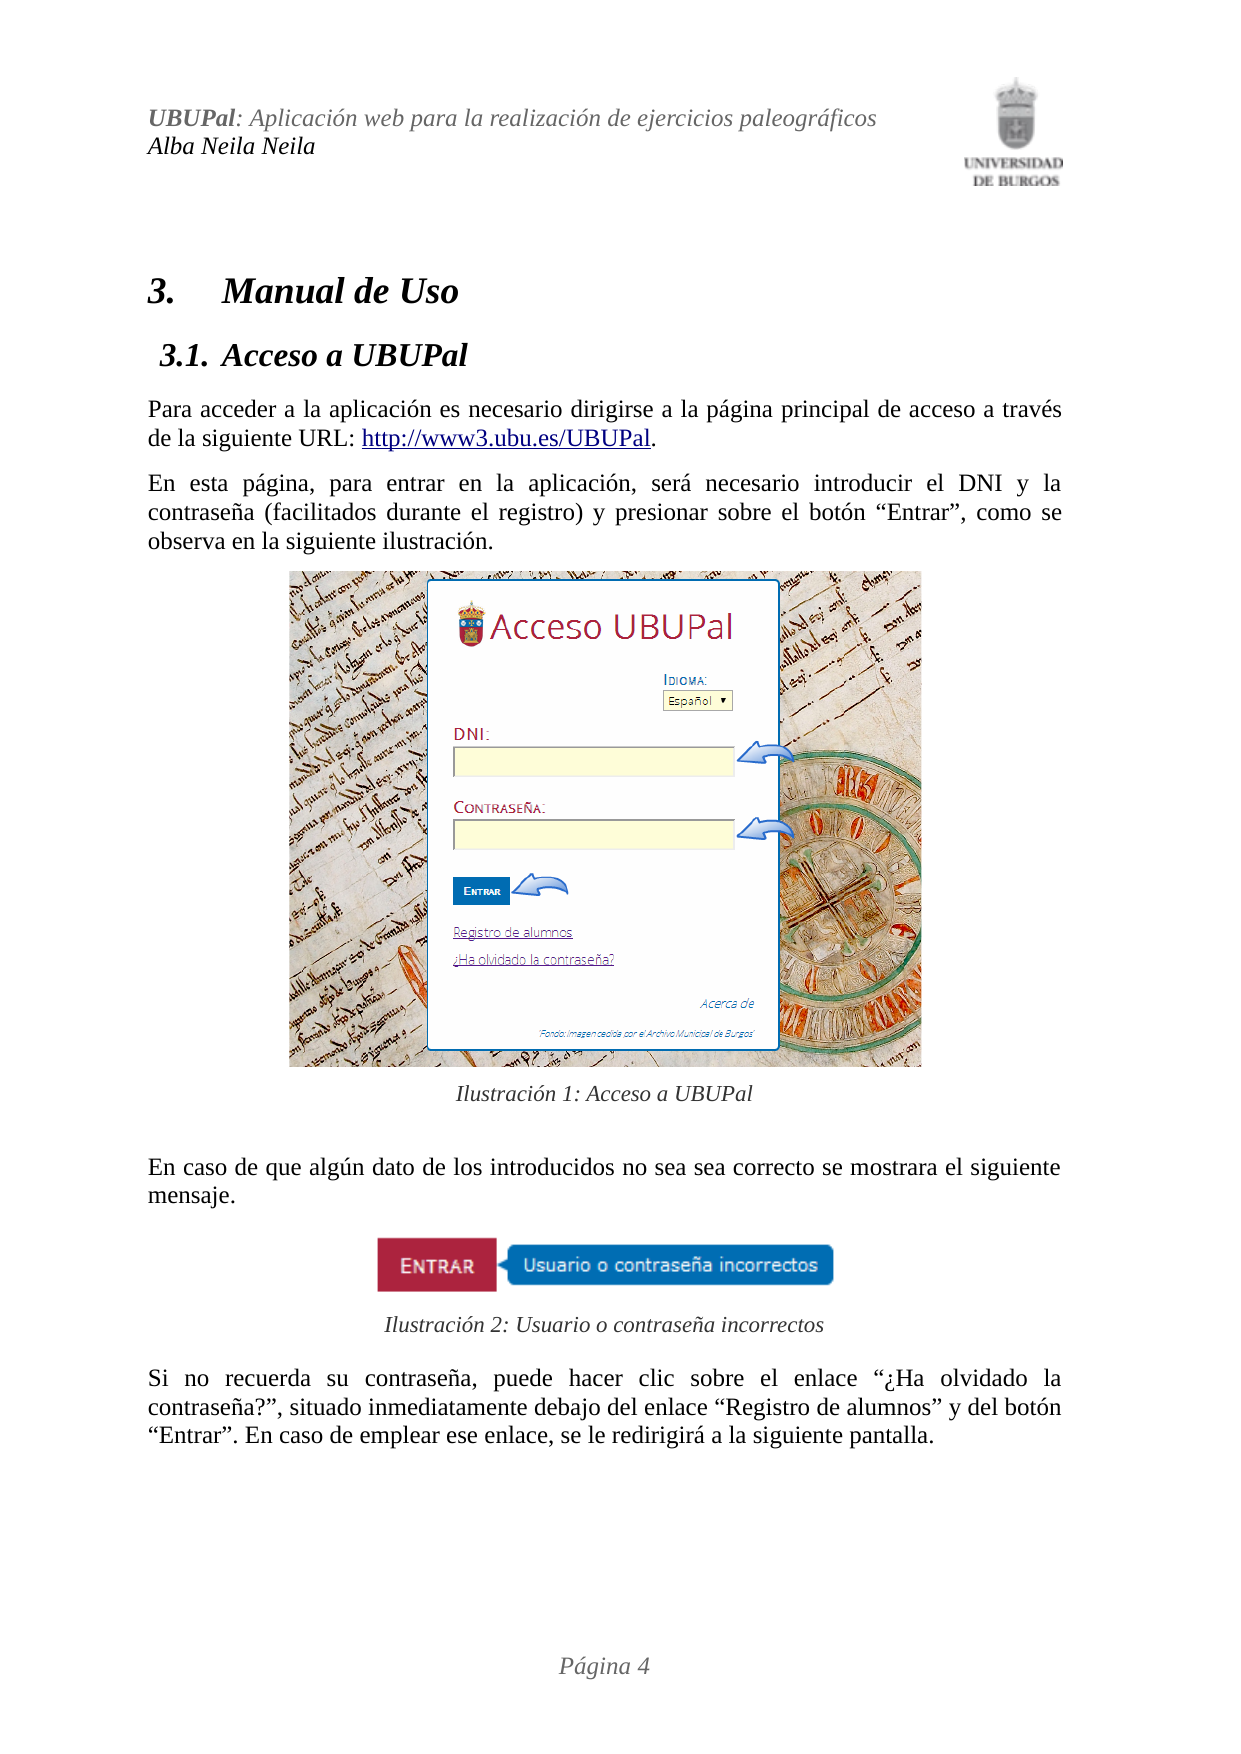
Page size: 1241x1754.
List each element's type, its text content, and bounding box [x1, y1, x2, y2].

subtitle Acceso a UBUPal [159, 335, 1063, 374]
text Si no recuerda su contraseña, puede hacer clic sobre el enlace “¿Ha olvidado la contraseña?”, situado inmediatamente debajo del enlace “Registro de alumnos” y del botón “Entrar”. En caso de emplear ese enlace, se le redirigirá a la siguiente pantalla. [148, 1349, 1063, 1449]
text En caso de que algún dato de los introducidos no sea sea correcto se mostrara el siguiente mensaje. [148, 1152, 1063, 1209]
subtitle Manual de Uso [148, 268, 1063, 312]
text Ilustración 1: Acceso a UBUPal [172, 1067, 1039, 1106]
picture [289, 571, 922, 1067]
text Para acceder a la aplicación es necesario dirigirse a la página principal de acceso a través de la siguiente URL: http://www3.ubu.es/UBUPal. [148, 394, 1063, 452]
text En esta página, para entrar en la aplicación, será necesario introducir el DNI y la contraseña (facilitados durante el registro) y presionar sobre el botón “Entrar”, como se observa en la siguiente ilustración. [148, 468, 1063, 555]
text Ilustración 2: Usuario o contraseña incorrectos [331, 1238, 879, 1337]
picture [964, 77, 1063, 186]
